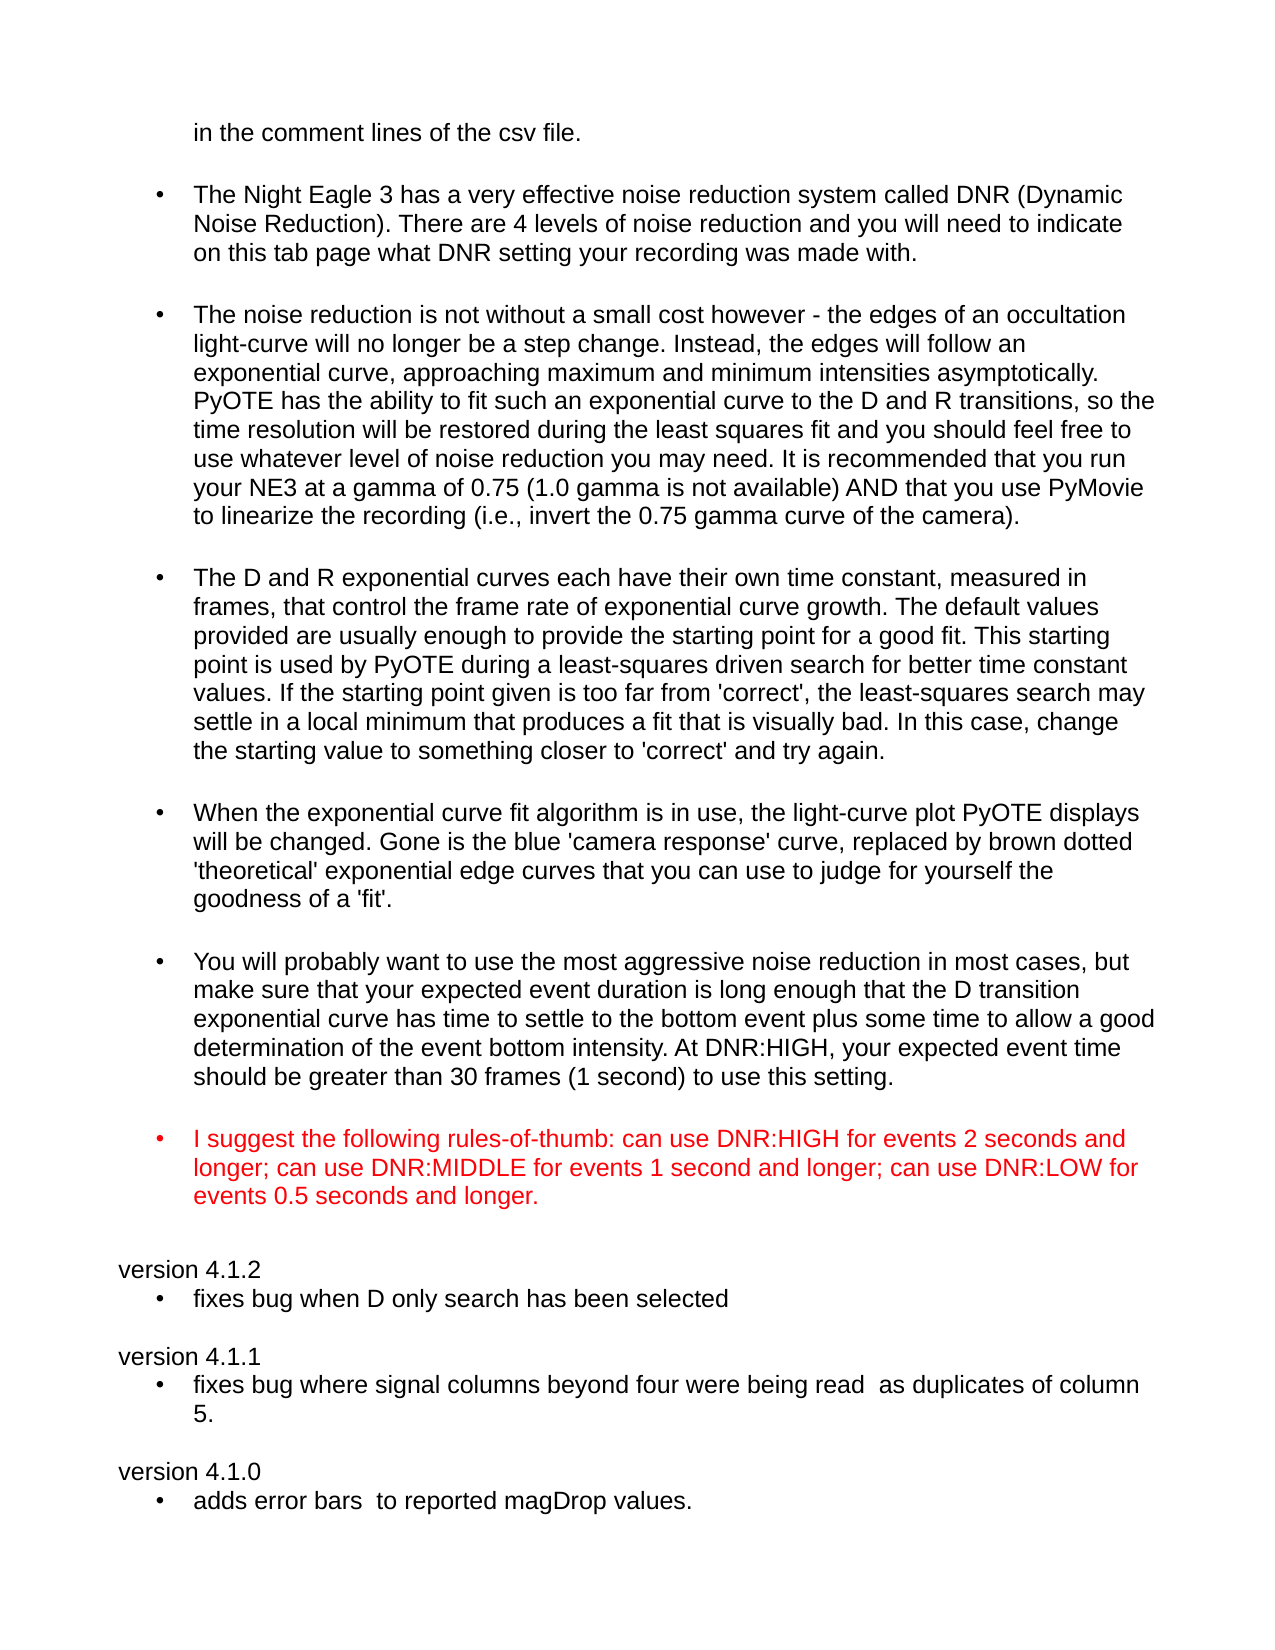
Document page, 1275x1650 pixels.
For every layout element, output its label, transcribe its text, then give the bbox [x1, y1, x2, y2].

list in the comment lines of the csv file. [156, 118, 1157, 147]
list adds error bars to reported magDrop values. [156, 1486, 1157, 1514]
list fixes bug where signal columns beyond four were being read as duplicates of column 5. [156, 1371, 1157, 1457]
list You will probably want to use the most aggressive noise reduction in most cases, but make sure that your expected event duration is long enough that the D transition exponential curve has time to settle to the bottom event plus some time to allow a good determination of the event bottom intensity. At DNR:HIGH, your expected event time should be greater than 30 frames (1 second) to use this setting. [156, 946, 1157, 1090]
list The noise reduction is not without a small cost however - the edges of an occultation light-curve will no longer be a step change. Instead, the edges will follow an exponential curve, approaching maximum and minimum intensities asymptotically. PyOTE has the ability to fit such an exponential curve to the D and R transitions, so the time resolution will be restored during the least squares fit and you should feel free to use whatever level of noise reduction you may need. It is recommended that you run your NE3 at a gamma of 0.75 (1.0 gamma is not available) AND that you use PyMovie to linearize the recording (i.e., invert the 0.75 gamma curve of the camera). [156, 300, 1157, 530]
list The Night Eagle 3 has a very effective noise reduction system called DNR (Dynamic Noise Reduction). There are 4 levels of noise reduction and you will need to indicate on this tab page what DNR setting your recording was made with. [156, 180, 1157, 267]
text version 4.1.0 [118, 1457, 1157, 1486]
list The D and R exponential curves each have their own time constant, measured in frames, that control the frame rate of exponential curve growth. The default values provided are usually enough to provide the starting point for a good fit. This starting point is used by PyOTE during a least-squares driven search for better time constant values. If the starting point given is too far from 'correct', the least-squares search may settle in a local minimum that produces a fit that is visually bad. In this case, change the starting value to something closer to 'correct' and try again. [156, 563, 1157, 765]
text version 4.1.2 [118, 1255, 1157, 1284]
list I suggest the following rules-of-thumb: can use DNR:HIGH for events 2 seconds and longer; can use DNR:MIDDLE for events 1 second and longer; can use DNR:LOW for events 0.5 seconds and longer. [156, 1124, 1157, 1210]
list fixes bug when D only search has been selected [156, 1284, 1157, 1342]
text version 4.1.1 [118, 1342, 1157, 1371]
list When the exponential curve fit algorithm is in use, the light-curve plot PyOTE displays will be changed. Gone is the blue 'camera response' curve, replaced by brown dotted 'theoretical' exponential edge curves that you can use to judge for yourself the goodness of a 'fit'. [156, 798, 1157, 913]
